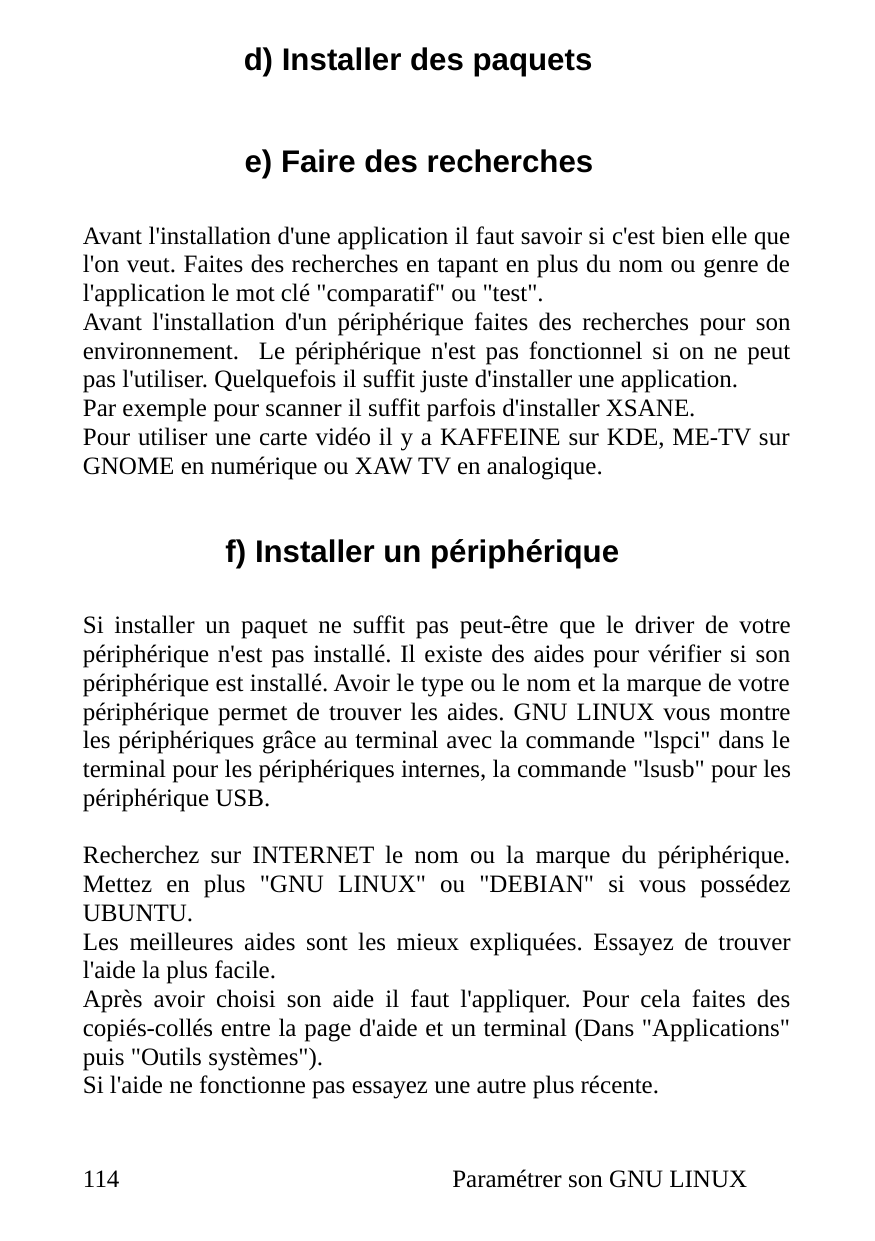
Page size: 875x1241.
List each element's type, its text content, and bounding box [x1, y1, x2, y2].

text Les meilleures aides sont les mieux expliquées. Essayez de trouver l'aide la plus facile. [83, 927, 791, 984]
text Après avoir choisi son aide il faut l'appliquer. Pour cela faites des copiés-collés entre la page d'aide et un terminal (Dans "Applications" puis "Outils systèmes"). [83, 984, 791, 1070]
text Si installer un paquet ne suffit pas peut-être que le driver de votre périphérique n'est pas installé. Il existe des aides pour vérifier si son périphérique est installé. Avoir le type ou le nom et la marque de votre périphérique permet de trouver les aides. GNU LINUX vous montre les périphériques grâce au terminal avec la commande "lspci" dans le terminal pour les périphériques internes, la commande "lsusb" pour les périphérique USB. [83, 610, 791, 812]
text Recherchez sur INTERNET le nom ou la marque du périphérique. Mettez en plus "GNU LINUX" ou "DEBIAN" si vous possédez UBUNTU. [83, 840, 791, 927]
text Avant l'installation d'une application il faut savoir si c'est bien elle que l'on veut. Faites des recherches en tapant en plus du nom ou genre de l'application le mot clé "comparatif" ou "test". [83, 221, 791, 307]
subtitle Installer un périphérique [83, 533, 791, 569]
text Avant l'installation d'un périphérique faites des recherches pour son environnement. Le périphérique n'est pas fonctionnel si on ne peut pas l'utiliser. Quelquefois il suffit juste d'installer une application. [83, 307, 791, 393]
text Si l'aide ne fonctionne pas essayez une autre plus récente. [83, 1070, 791, 1099]
text Pour utiliser une carte vidéo il y a KAFFEINE sur KDE, ME-TV sur GNOME en numérique ou XAW TV en analogique. [83, 422, 791, 479]
subtitle Installer des paquets [83, 41, 791, 77]
text Par exemple pour scanner il suffit parfois d'installer XSANE. [83, 393, 791, 422]
subtitle Faire des recherches [83, 143, 791, 179]
